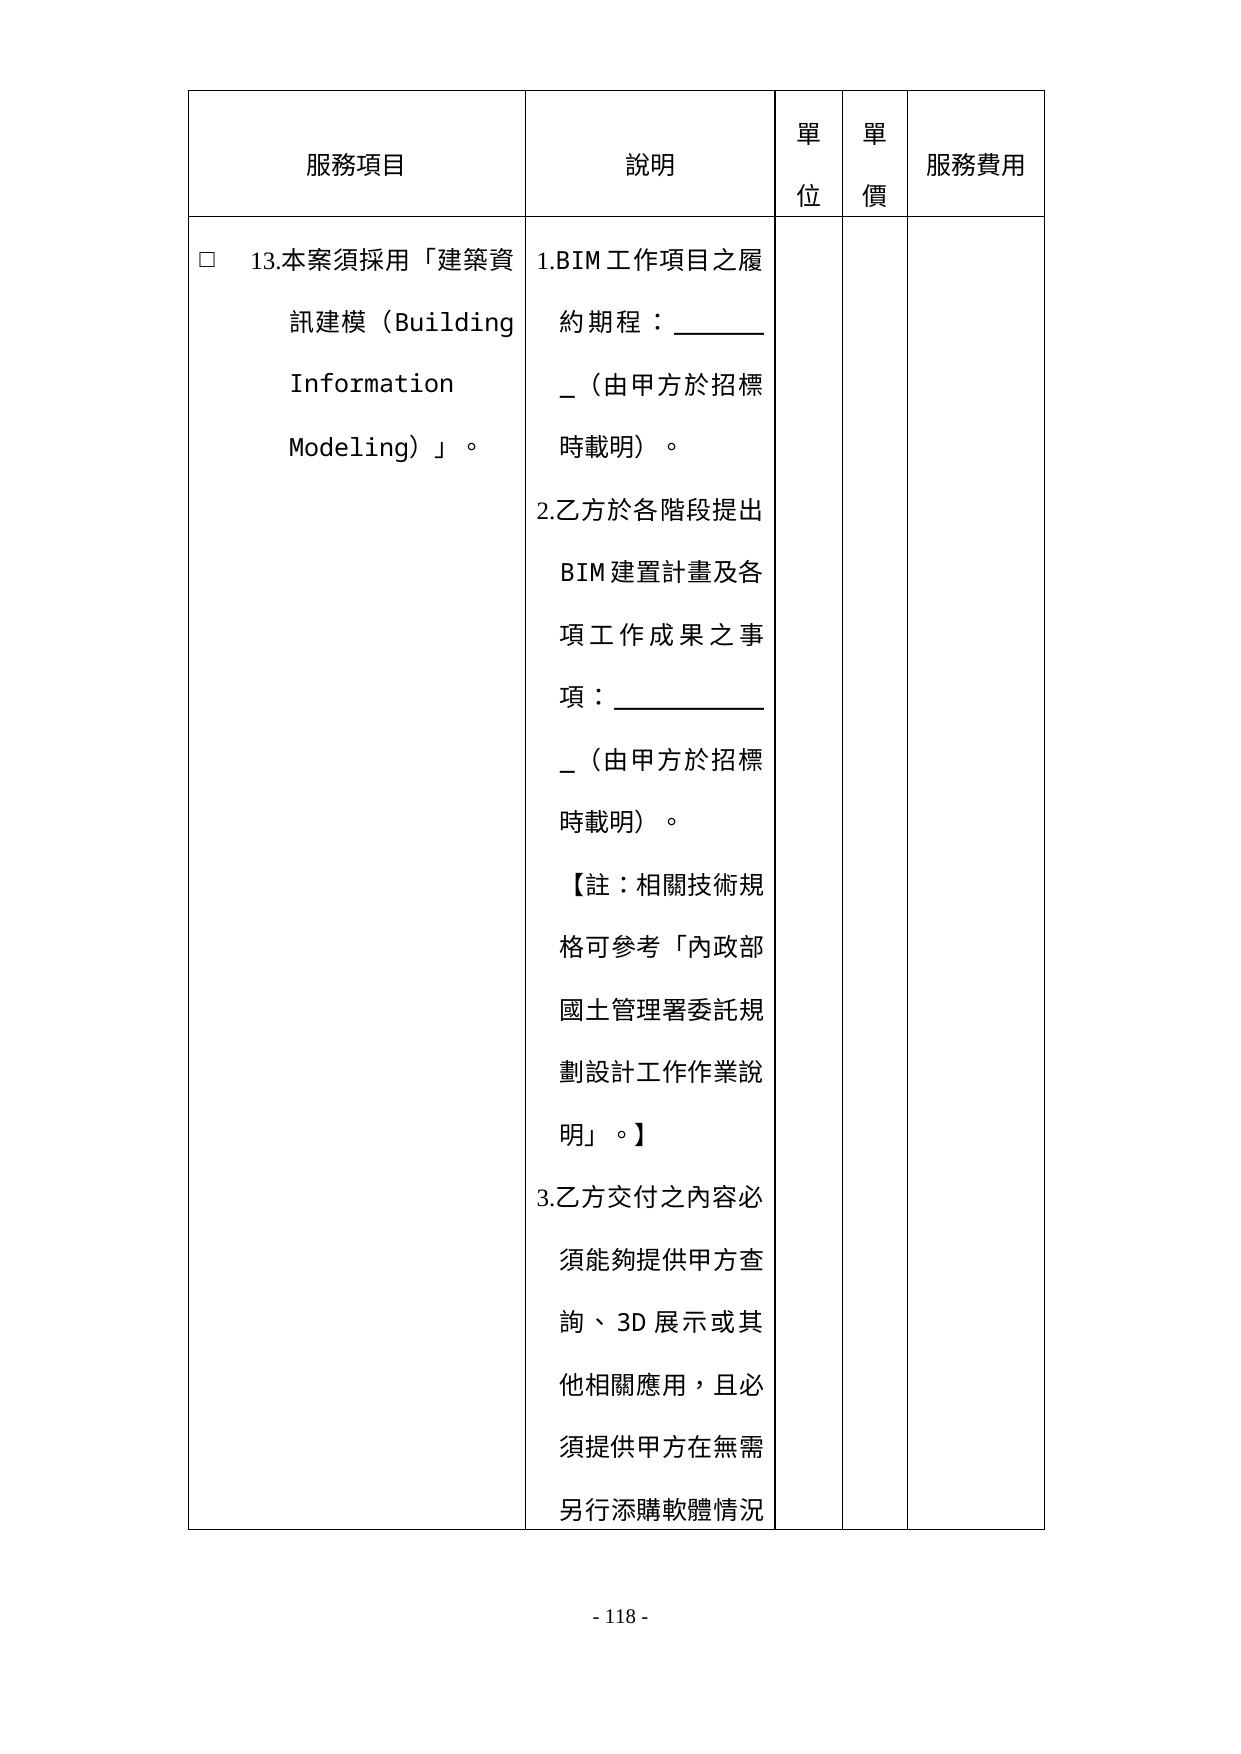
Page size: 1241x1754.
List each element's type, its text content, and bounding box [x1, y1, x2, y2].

table_cell BIM工作項目之履約期程：_______（由甲方於招標時載明）。 乙方於各階段提出BIM建置計畫及各項工作成果之事項：___________（由甲方於招標時載明）。 【註：相關技術規格可參考「內政部國土管理署委託規劃設計工作作業說明」。】 乙方交付之內容必須能夠提供甲方查詢、3D展示或其他相關應用，且必須提供甲方在無需另行添購軟體情況 [526, 217, 774, 1529]
table_cell □ [189, 217, 239, 1529]
table_header 單位 [776, 91, 842, 216]
table_cell 本案須採用「建築資訊建模（Building Information Modeling）」。 [239, 217, 525, 1529]
table_cell [843, 217, 907, 1529]
table_cell [776, 217, 842, 1529]
table_cell [908, 217, 1044, 1529]
table_header 單價 [843, 91, 907, 216]
table_header 服務費用 [908, 91, 1044, 216]
table_header 說明 [526, 91, 774, 216]
table_header 服務項目 [189, 91, 525, 216]
